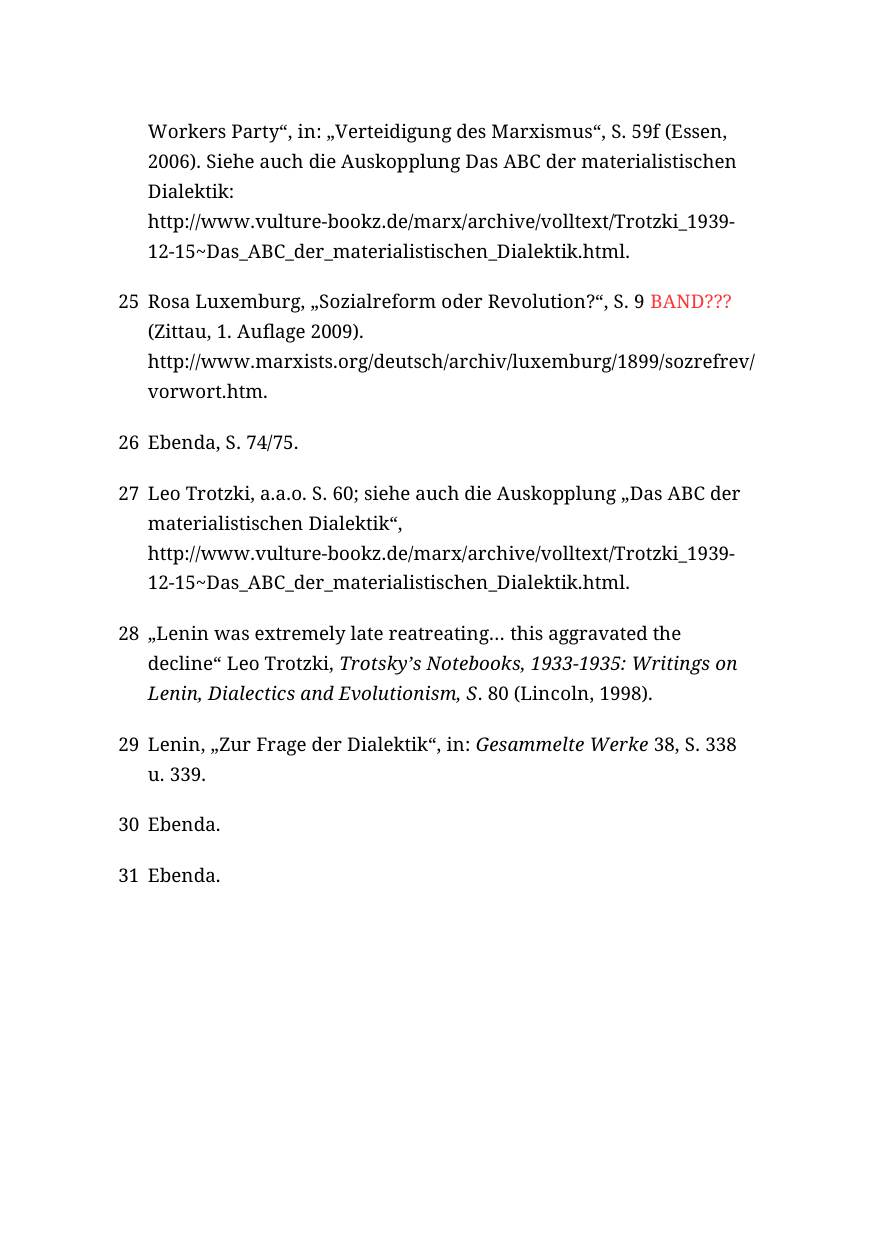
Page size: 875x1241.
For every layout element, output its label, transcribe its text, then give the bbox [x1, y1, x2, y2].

text Leo Trotzki, a.a.o. S. 60; siehe auch die Auskopplung „Das ABC der materialistischen Dialektik“, http://www.vulture-bookz.de/marx/archive/volltext/Trotzki_1939-12-15~Das_ABC_der_materialistischen_Dialektik.html. [118, 479, 756, 595]
text „Lenin was extremely late reatreating… this aggravated the decline“ Leo Trotzki, Trotsky’s Notebooks, 1933-1935: Writings on Lenin, Dialectics and Evolutionism, S. 80 (Lincoln, 1998). [118, 620, 756, 706]
text Lenin, „Zur Frage der Dialektik“, in: Gesammelte Werke 38, S. 338 u. 339. [118, 731, 756, 786]
text Ebenda. [118, 811, 756, 837]
text Ebenda, S. 74/75. [118, 429, 756, 455]
text Ebenda. [118, 862, 756, 888]
text Workers Party“, in: „Verteidigung des Marxismus“, S. 59f (Essen, 2006). Siehe auch die Auskopplung Das ABC der materialistischen Dialektik: http://www.vulture-bookz.de/marx/archive/volltext/Trotzki_1939-12-15~Das_ABC_der_materialistischen_Dialektik.html. [118, 118, 756, 264]
text Rosa Luxemburg, „Sozialreform oder Revolution?“, S. 9 BAND???(Zittau, 1. Auflage 2009). http://www.marxists.org/deutsch/archiv/luxemburg/1899/sozrefrev/vorwort.htm. [118, 288, 756, 404]
